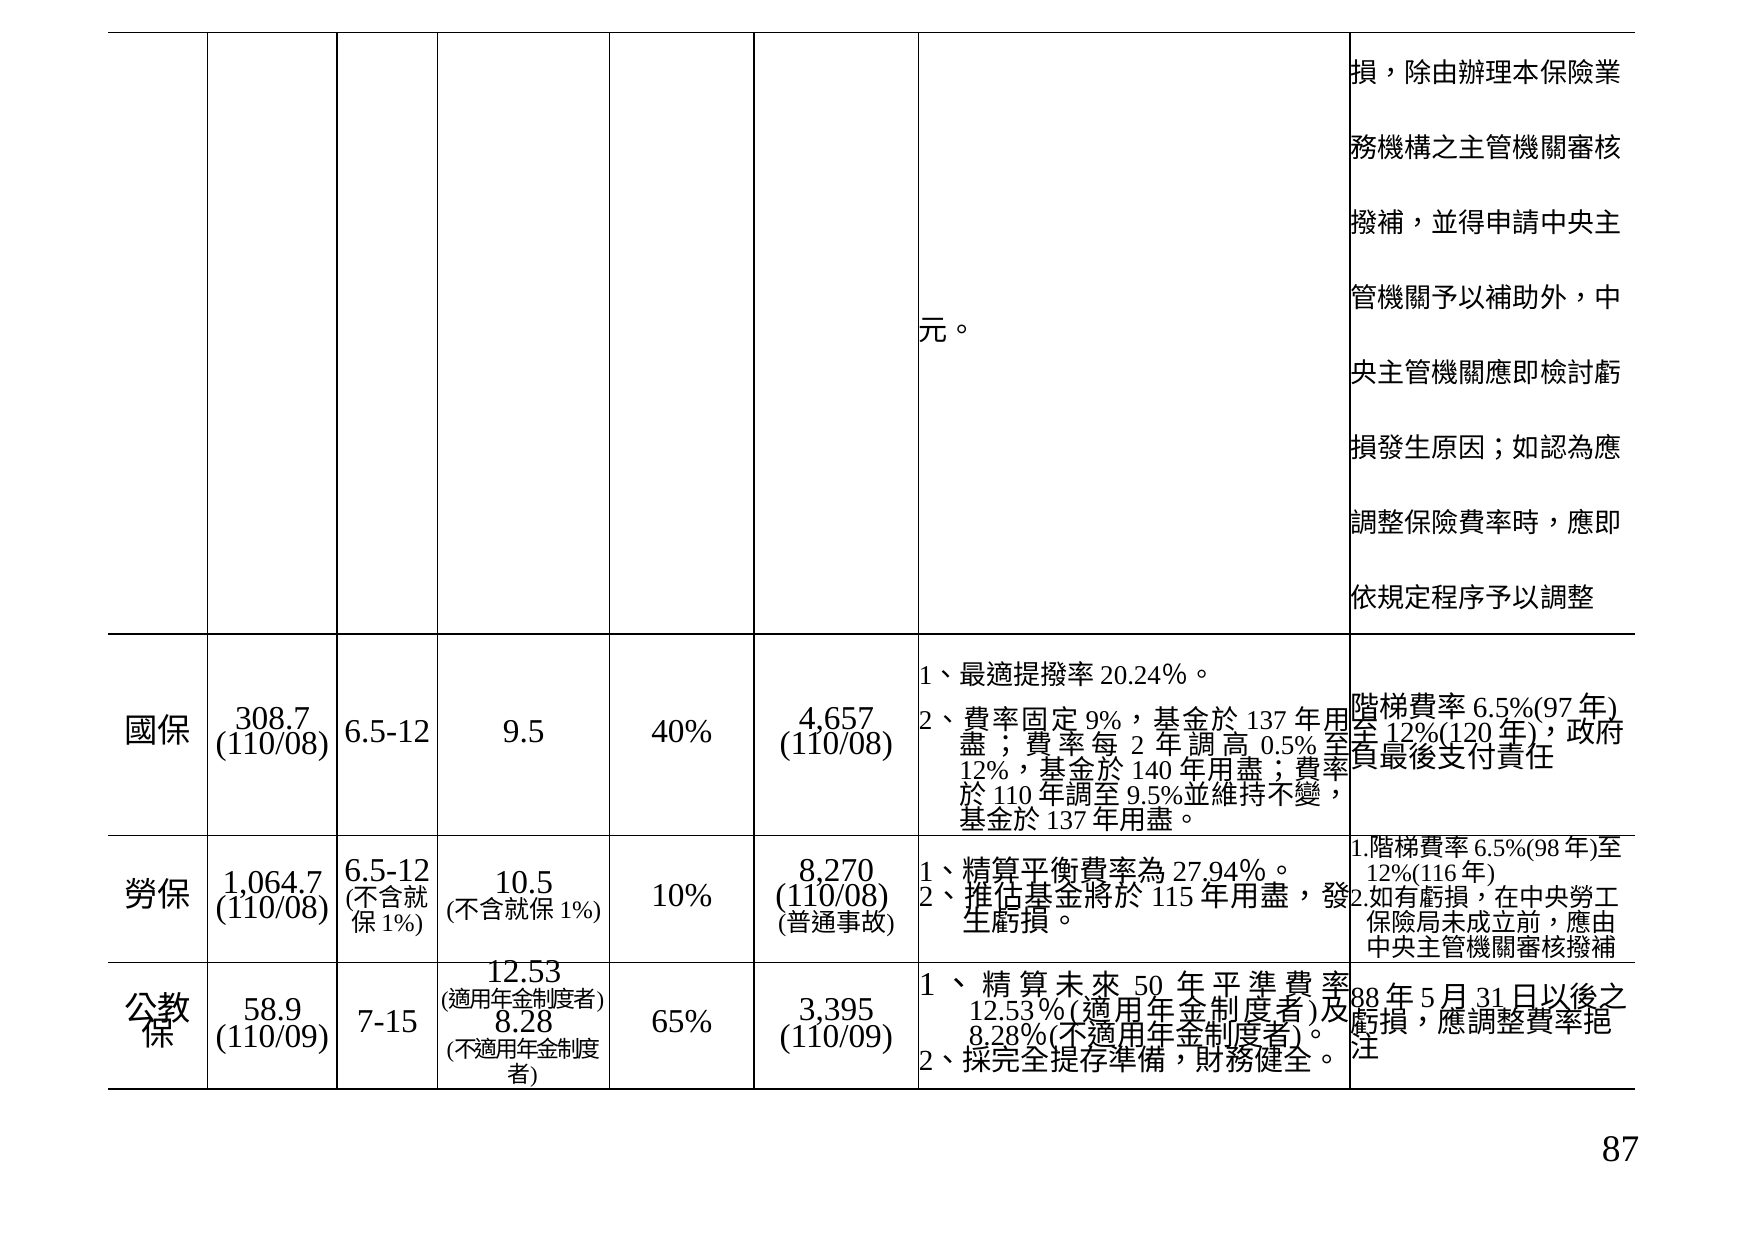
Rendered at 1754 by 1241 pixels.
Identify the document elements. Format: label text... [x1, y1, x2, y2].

table_cell 3,395 (110/09) [755, 963, 918, 1088]
table_cell 65% [610, 963, 753, 1088]
table_cell 10% [610, 836, 753, 961]
table_cell 1、精算未來50年平準費率12.53％(適用年金制度者)及8.28％(不適用年金制度者)。 2、採完全提存準備，財務健全。 [919, 963, 1349, 1088]
table_cell 4,657 (110/08) [755, 635, 918, 835]
table_cell 國保 [108, 635, 207, 835]
table_cell 10.5 (不含就保1%) [438, 836, 609, 961]
table_cell 1、精算平衡費率為27.94％。 2、推估基金將於115年用盡，發生虧損。 [919, 836, 1349, 961]
table_cell [208, 33, 336, 633]
table_cell [438, 33, 609, 633]
table_cell 6.5-12 [338, 635, 437, 835]
table_cell 元。 [919, 33, 1349, 633]
table_cell 7-15 [338, 963, 437, 1088]
table_cell 8,270 (110/08) (普通事故) [755, 836, 918, 961]
table_cell 階梯費率6.5%(97年)至12%(120年)，政府負最後支付責任 [1351, 635, 1635, 835]
table_cell 1.階梯費率6.5%(98年)至12%(116年) 2.如有虧損，在中央勞工保險局未成立前，應由中央主管機關審核撥補 [1351, 836, 1635, 961]
table_cell 9.5 [438, 635, 609, 835]
table_cell [610, 33, 753, 633]
table_cell 損，除由辦理本保險業務機構之主管機關審核撥補，並得申請中央主管機關予以補助外，中央主管機關應即檢討虧損發生原因；如認為應調整保險費率時，應即依規定程序予以調整 [1351, 33, 1635, 633]
table_cell 58.9 (110/09) [208, 963, 336, 1088]
table_cell 1,064.7 (110/08) [208, 836, 336, 961]
table_cell [338, 33, 437, 633]
table_cell 40% [610, 635, 753, 835]
table_cell 12.53 (適用年金制度者) 8.28 (不適用年金制度者) [438, 963, 609, 1088]
table_cell [108, 33, 207, 633]
table_cell 6.5-12 (不含就保1%) [338, 836, 437, 961]
table_cell 88年5月31日以後之虧損，應調整費率挹注 [1351, 963, 1635, 1088]
table_cell － [755, 33, 918, 633]
table_cell 1、最適提撥率20.24％。 2、費率固定9%，基金於137年用盡；費率每2年調高0.5%至12%，基金於140年用盡；費率於110年調至9.5%並維持不變，基金於137年用盡。 [919, 635, 1349, 835]
table_cell 308.7 (110/08) [208, 635, 336, 835]
table_cell 勞保 [108, 836, 207, 961]
table_cell 公教保 [108, 963, 207, 1088]
